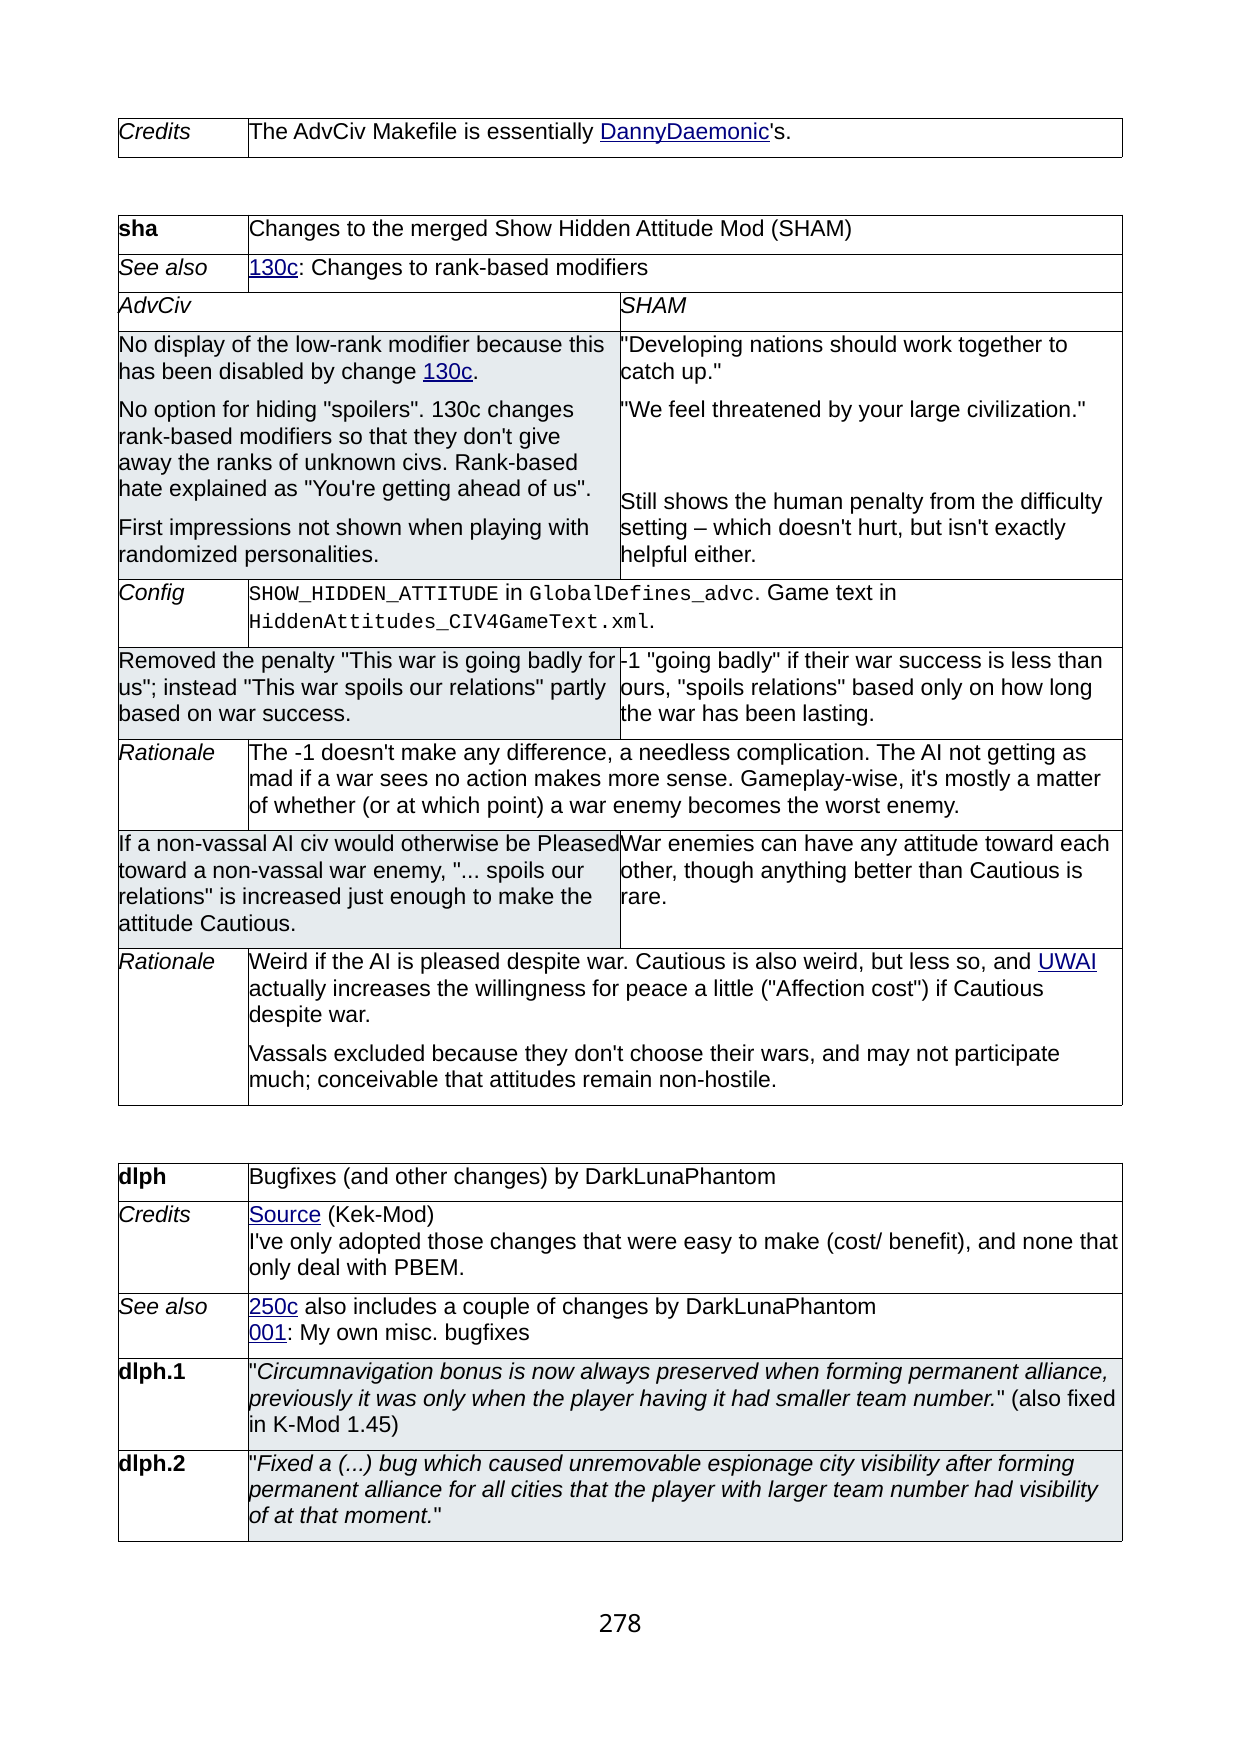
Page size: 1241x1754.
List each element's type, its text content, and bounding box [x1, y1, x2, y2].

table_header Changes to the merged Show Hidden Attitude Mod (SHAM) [249, 216, 1122, 253]
table_cell War enemies can have any attitude toward each other, though anything better than Cautious is rare. [621, 831, 1122, 948]
table_cell Rationale [119, 949, 248, 1105]
table_cell The -1 doesn't make any difference, a needless complication. The AI not getting as mad if a war sees no action makes more sense. Gameplay-wise, it's mostly a matter of whether (or at which point) a war enemy becomes the worst enemy. [249, 740, 1122, 830]
table_cell No display of the low-rank modifier because this has been disabled by change 130c. No option for hiding "spoilers". 130c changes rank-based modifiers so that they don't give away the ranks of unknown civs. Rank-based hate explained as "You're getting ahead of us". First impressions not shown when playing with randomized personalities. [119, 332, 620, 579]
table_cell SHOW_HIDDEN_ATTITUDE in GlobalDefines_advc. Game text in HiddenAttitudes_CIV4GameText.xml. [249, 580, 1122, 647]
table_header sha [119, 216, 248, 253]
table_cell If a non-vassal AI civ would otherwise be Pleased toward a non-vassal war enemy, "... spoils our relations" is increased just enough to make the attitude Cautious. [119, 831, 620, 948]
table_cell Source (Kek-Mod) I've only adopted those changes that were easy to make (cost/ benefit), and none that only deal with PBEM. [249, 1202, 1122, 1293]
table_cell "Fixed a (...) bug which caused unremovable espionage city visibility after forming permanent alliance for all cities that the player with larger team number had visibility of at that moment." [249, 1451, 1122, 1541]
table_cell The AdvCiv Makefile is essentially DannyDaemonic's. [249, 119, 1122, 157]
table_cell -1 "going badly" if their war success is less than ours, "spoils relations" based only on how long the war has been lasting. [621, 648, 1122, 739]
table_cell dlph.1 [119, 1359, 248, 1450]
table_cell Weird if the AI is pleased despite war. Cautious is also weird, but less so, and UWAI actually increases the willingness for peace a little ("Affection cost") if Cautious despite war. Vassals excluded because they don't choose their wars, and may not participate much; conceivable that attitudes remain non-hostile. [249, 949, 1122, 1105]
table_cell Credits [119, 119, 248, 157]
table_cell "Circumnavigation bonus is now always preserved when forming permanent alliance, previously it was only when the player having it had smaller team number." (also fixed in K-Mod 1.45) [249, 1359, 1122, 1450]
table_header Bugfixes (and other changes) by DarkLunaPhantom [249, 1164, 1122, 1201]
table_cell 250c also includes a couple of changes by DarkLunaPhantom 001: My own misc. bugfixes [249, 1294, 1122, 1358]
table_cell SHAM [621, 293, 1122, 331]
table_cell AdvCiv [119, 293, 620, 331]
table_header dlph [119, 1164, 248, 1201]
table_cell See also [119, 255, 248, 292]
table_cell "Developing nations should work together to catch up." "We feel threatened by your large civilization." Still shows the human penalty from the difficulty setting – which doesn't hurt, but isn't exactly helpful either. [621, 332, 1122, 579]
table_cell dlph.2 [119, 1451, 248, 1541]
table_cell 130c: Changes to rank-based modifiers [249, 255, 1122, 292]
table_cell See also [119, 1294, 248, 1358]
table_cell Removed the penalty "This war is going badly for us"; instead "This war spoils our relations" partly based on war success. [119, 648, 620, 739]
table_cell Credits [119, 1202, 248, 1293]
table_cell Config [119, 580, 248, 647]
table_cell Rationale [119, 740, 248, 830]
